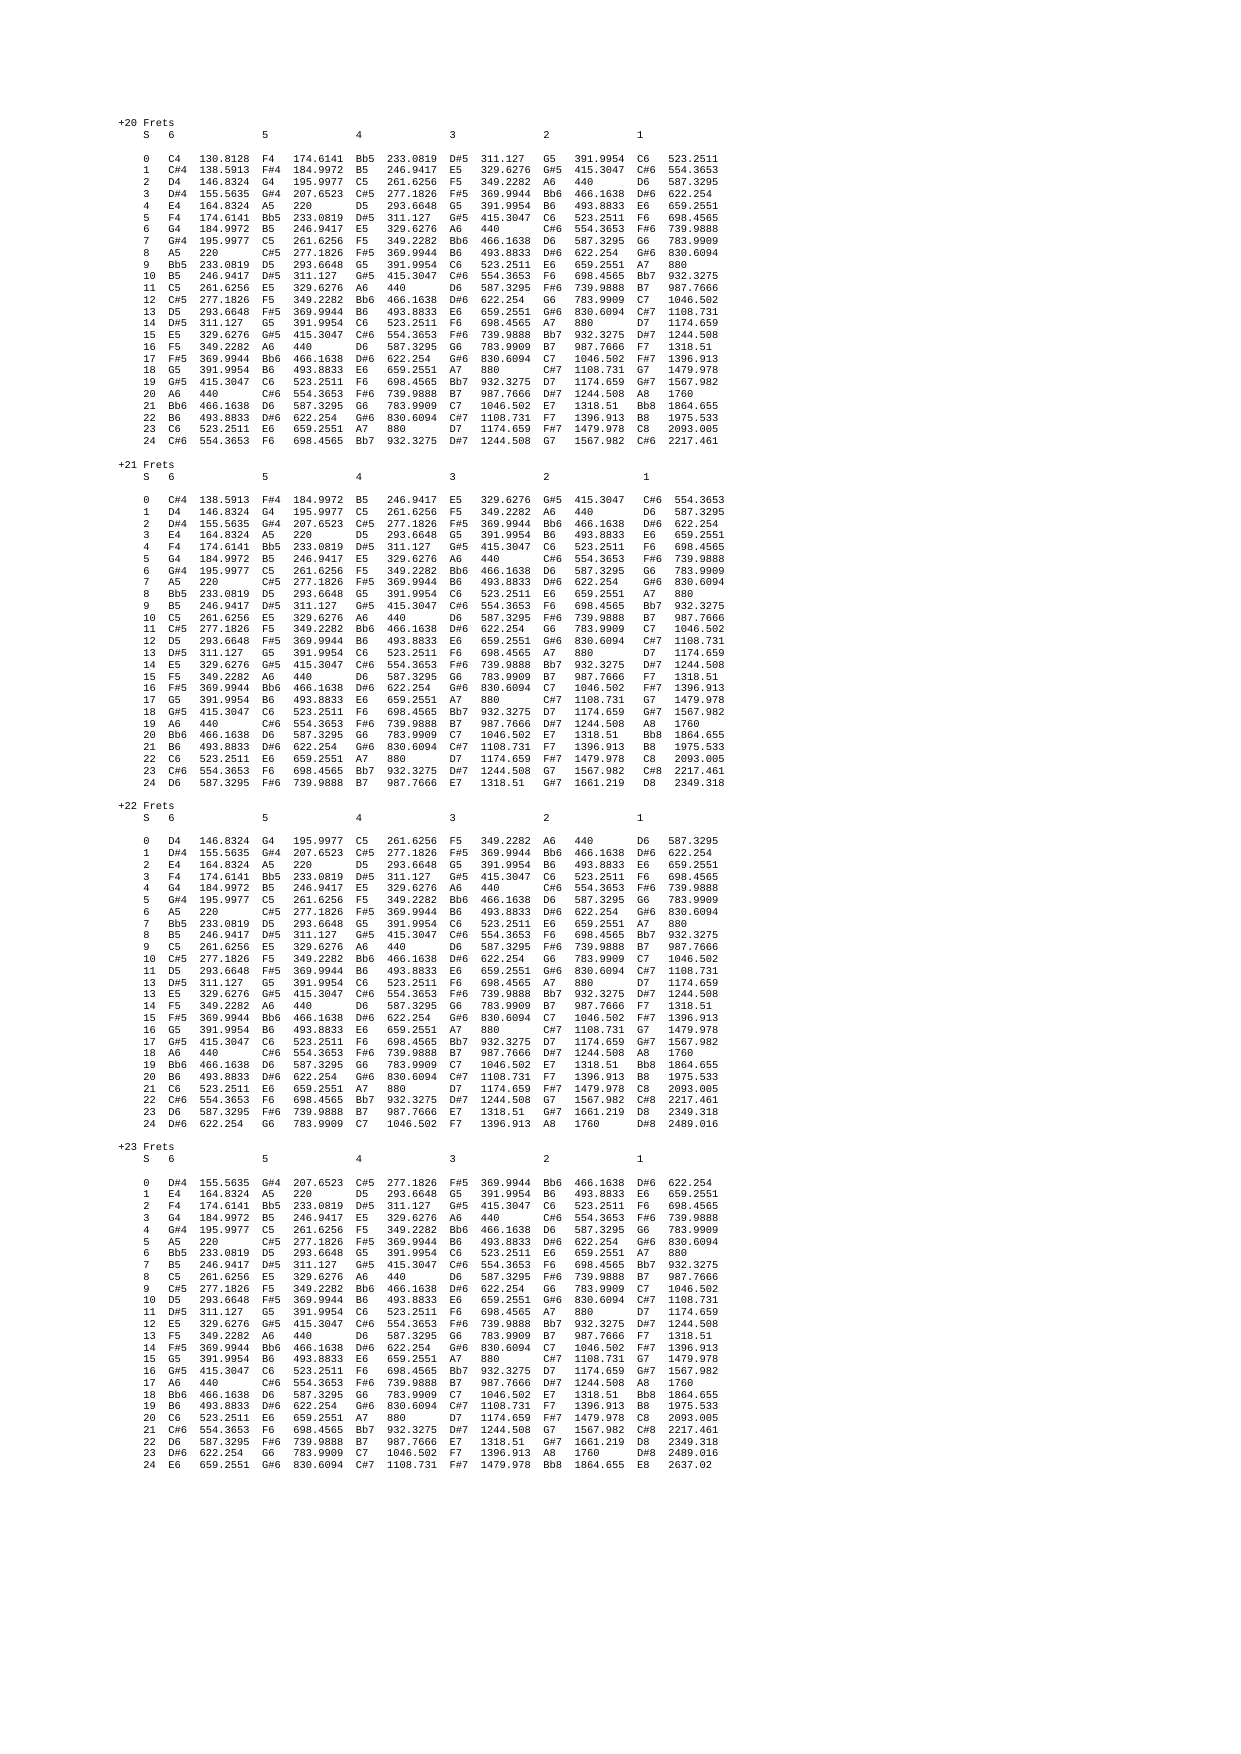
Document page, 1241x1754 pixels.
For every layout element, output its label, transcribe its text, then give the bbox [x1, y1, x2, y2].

text 1 E4 164.8324 A5 220 D5 293.6648 G5 391.9954 B6 493.8833 E6 659.2551 [118, 1189, 1122, 1201]
text 4 F4 174.6141 Bb5 233.0819 D#5 311.127 G#5 415.3047 C6 523.2511 F6 698.4565 [118, 542, 1122, 554]
text 15 G5 391.9954 B6 493.8833 E6 659.2551 A7 880 C#7 1108.731 G7 1479.978 [118, 1354, 1122, 1366]
text 20 C6 523.2511 E6 659.2551 A7 880 D7 1174.659 F#7 1479.978 C8 2093.005 [118, 1413, 1122, 1425]
text 17 G#5 415.3047 C6 523.2511 F6 698.4565 Bb7 932.3275 D7 1174.659 G#7 1567.982 [118, 1036, 1122, 1048]
text 3 G4 184.9972 B5 246.9417 E5 329.6276 A6 440 C#6 554.3653 F#6 739.9888 [118, 1213, 1122, 1224]
text 4 G4 184.9972 B5 246.9417 E5 329.6276 A6 440 C#6 554.3653 F#6 739.9888 [118, 883, 1122, 895]
text 19 A6 440 C#6 554.3653 F#6 739.9888 B7 987.7666 D#7 1244.508 A8 1760 [118, 718, 1122, 730]
text 20 A6 440 C#6 554.3653 F#6 739.9888 B7 987.7666 D#7 1244.508 A8 1760 [118, 389, 1122, 401]
text 7 A5 220 C#5 277.1826 F#5 369.9944 B6 493.8833 D#6 622.254 G#6 830.6094 [118, 577, 1122, 589]
text 24 D#6 622.254 G6 783.9909 C7 1046.502 F7 1396.913 A8 1760 D#8 2489.016 [118, 1119, 1122, 1130]
text 5 A5 220 C#5 277.1826 F#5 369.9944 B6 493.8833 D#6 622.254 G#6 830.6094 [118, 1236, 1122, 1248]
text 23 D6 587.3295 F#6 739.9888 B7 987.7666 E7 1318.51 G#7 1661.219 D8 2349.318 [118, 1107, 1122, 1119]
text 6 A5 220 C#5 277.1826 F#5 369.9944 B6 493.8833 D#6 622.254 G#6 830.6094 [118, 907, 1122, 918]
text 0 D#4 155.5635 G#4 207.6523 C#5 277.1826 F#5 369.9944 Bb6 466.1638 D#6 622.254 [118, 1177, 1122, 1189]
text 21 C#6 554.3653 F6 698.4565 Bb7 932.3275 D#7 1244.508 G7 1567.982 C#8 2217.461 [118, 1425, 1122, 1436]
text 8 Bb5 233.0819 D5 293.6648 G5 391.9954 C6 523.2511 E6 659.2551 A7 880 [118, 589, 1122, 601]
text 5 F4 174.6141 Bb5 233.0819 D#5 311.127 G#5 415.3047 C6 523.2511 F6 698.4565 [118, 212, 1122, 224]
text 6 G#4 195.9977 C5 261.6256 F5 349.2282 Bb6 466.1638 D6 587.3295 G6 783.9909 [118, 565, 1122, 577]
text 3 F4 174.6141 Bb5 233.0819 D#5 311.127 G#5 415.3047 C6 523.2511 F6 698.4565 [118, 871, 1122, 883]
text 4 E4 164.8324 A5 220 D5 293.6648 G5 391.9954 B6 493.8833 E6 659.2551 [118, 201, 1122, 212]
text 18 Bb6 466.1638 D6 587.3295 G6 783.9909 C7 1046.502 E7 1318.51 Bb8 1864.655 [118, 1389, 1122, 1401]
text 17 A6 440 C#6 554.3653 F#6 739.9888 B7 987.7666 D#7 1244.508 A8 1760 [118, 1378, 1122, 1389]
text 19 B6 493.8833 D#6 622.254 G#6 830.6094 C#7 1108.731 F7 1396.913 B8 1975.533 [118, 1401, 1122, 1413]
text 6 G4 184.9972 B5 246.9417 E5 329.6276 A6 440 C#6 554.3653 F#6 739.9888 [118, 224, 1122, 236]
text 7 G#4 195.9977 C5 261.6256 F5 349.2282 Bb6 466.1638 D6 587.3295 G6 783.9909 [118, 236, 1122, 248]
text 12 C#5 277.1826 F5 349.2282 Bb6 466.1638 D#6 622.254 G6 783.9909 C7 1046.502 [118, 295, 1122, 306]
text 11 D5 293.6648 F#5 369.9944 B6 493.8833 E6 659.2551 G#6 830.6094 C#7 1108.731 [118, 966, 1122, 977]
text 8 B5 246.9417 D#5 311.127 G#5 415.3047 C#6 554.3653 F6 698.4565 Bb7 932.3275 [118, 930, 1122, 942]
text 22 D6 587.3295 F#6 739.9888 B7 987.7666 E7 1318.51 G#7 1661.219 D8 2349.318 [118, 1436, 1122, 1448]
text 8 C5 261.6256 E5 329.6276 A6 440 D6 587.3295 F#6 739.9888 B7 987.7666 [118, 1272, 1122, 1283]
text 2 D4 146.8324 G4 195.9977 C5 261.6256 F5 349.2282 A6 440 D6 587.3295 [118, 177, 1122, 189]
text 12 E5 329.6276 G#5 415.3047 C#6 554.3653 F#6 739.9888 Bb7 932.3275 D#7 1244.508 [118, 1319, 1122, 1331]
text 21 Bb6 466.1638 D6 587.3295 G6 783.9909 C7 1046.502 E7 1318.51 Bb8 1864.655 [118, 401, 1122, 412]
text 11 C#5 277.1826 F5 349.2282 Bb6 466.1638 D#6 622.254 G6 783.9909 C7 1046.502 [118, 624, 1122, 636]
text 21 C6 523.2511 E6 659.2551 A7 880 D7 1174.659 F#7 1479.978 C8 2093.005 [118, 1083, 1122, 1095]
text 13 E5 329.6276 G#5 415.3047 C#6 554.3653 F#6 739.9888 Bb7 932.3275 D#7 1244.508 [118, 989, 1122, 1001]
text S 6 5 4 3 2 1 [118, 130, 1122, 142]
text 10 D5 293.6648 F#5 369.9944 B6 493.8833 E6 659.2551 G#6 830.6094 C#7 1108.731 [118, 1295, 1122, 1307]
text 23 D#6 622.254 G6 783.9909 C7 1046.502 F7 1396.913 A8 1760 D#8 2489.016 [118, 1448, 1122, 1460]
text 22 C6 523.2511 E6 659.2551 A7 880 D7 1174.659 F#7 1479.978 C8 2093.005 [118, 754, 1122, 766]
text 17 G5 391.9954 B6 493.8833 E6 659.2551 A7 880 C#7 1108.731 G7 1479.978 [118, 695, 1122, 707]
text 13 D#5 311.127 G5 391.9954 C6 523.2511 F6 698.4565 A7 880 D7 1174.659 [118, 977, 1122, 989]
text 16 G#5 415.3047 C6 523.2511 F6 698.4565 Bb7 932.3275 D7 1174.659 G#7 1567.982 [118, 1366, 1122, 1378]
text 10 C#5 277.1826 F5 349.2282 Bb6 466.1638 D#6 622.254 G6 783.9909 C7 1046.502 [118, 954, 1122, 966]
text 24 C#6 554.3653 F6 698.4565 Bb7 932.3275 D#7 1244.508 G7 1567.982 C#6 2217.461 [118, 436, 1122, 448]
text S 6 5 4 3 2 1 [118, 1154, 1122, 1166]
text 1 C#4 138.5913 F#4 184.9972 B5 246.9417 E5 329.6276 G#5 415.3047 C#6 554.3653 [118, 165, 1122, 177]
text +22 Frets [118, 801, 1122, 813]
text 14 E5 329.6276 G#5 415.3047 C#6 554.3653 F#6 739.9888 Bb7 932.3275 D#7 1244.508 [118, 659, 1122, 671]
text 13 D#5 311.127 G5 391.9954 C6 523.2511 F6 698.4565 A7 880 D7 1174.659 [118, 648, 1122, 659]
text 11 D#5 311.127 G5 391.9954 C6 523.2511 F6 698.4565 A7 880 D7 1174.659 [118, 1307, 1122, 1319]
text 19 G#5 415.3047 C6 523.2511 F6 698.4565 Bb7 932.3275 D7 1174.659 G#7 1567.982 [118, 377, 1122, 389]
text +20 Frets [118, 118, 1122, 130]
text S 6 5 4 3 2 1 [118, 471, 1122, 483]
text 1 D4 146.8324 G4 195.9977 C5 261.6256 F5 349.2282 A6 440 D6 587.3295 [118, 507, 1122, 518]
text 24 D6 587.3295 F#6 739.9888 B7 987.7666 E7 1318.51 G#7 1661.219 D8 2349.318 [118, 777, 1122, 789]
text +21 Frets [118, 459, 1122, 471]
text 3 E4 164.8324 A5 220 D5 293.6648 G5 391.9954 B6 493.8833 E6 659.2551 [118, 530, 1122, 542]
text 0 C4 130.8128 F4 174.6141 Bb5 233.0819 D#5 311.127 G5 391.9954 C6 523.2511 [118, 153, 1122, 165]
text 12 D5 293.6648 F#5 369.9944 B6 493.8833 E6 659.2551 G#6 830.6094 C#7 1108.731 [118, 636, 1122, 648]
text 16 F#5 369.9944 Bb6 466.1638 D#6 622.254 G#6 830.6094 C7 1046.502 F#7 1396.913 [118, 683, 1122, 695]
text 3 D#4 155.5635 G#4 207.6523 C#5 277.1826 F#5 369.9944 Bb6 466.1638 D#6 622.254 [118, 189, 1122, 201]
text 1 D#4 155.5635 G#4 207.6523 C#5 277.1826 F#5 369.9944 Bb6 466.1638 D#6 622.254 [118, 848, 1122, 860]
text 18 G#5 415.3047 C6 523.2511 F6 698.4565 Bb7 932.3275 D7 1174.659 G#7 1567.982 [118, 707, 1122, 718]
text 5 G#4 195.9977 C5 261.6256 F5 349.2282 Bb6 466.1638 D6 587.3295 G6 783.9909 [118, 895, 1122, 907]
text 9 C#5 277.1826 F5 349.2282 Bb6 466.1638 D#6 622.254 G6 783.9909 C7 1046.502 [118, 1283, 1122, 1295]
text 22 C#6 554.3653 F6 698.4565 Bb7 932.3275 D#7 1244.508 G7 1567.982 C#8 2217.461 [118, 1095, 1122, 1107]
text 24 E6 659.2551 G#6 830.6094 C#7 1108.731 F#7 1479.978 Bb8 1864.655 E8 2637.02 [118, 1460, 1122, 1472]
text 9 B5 246.9417 D#5 311.127 G#5 415.3047 C#6 554.3653 F6 698.4565 Bb7 932.3275 [118, 601, 1122, 612]
text 19 Bb6 466.1638 D6 587.3295 G6 783.9909 C7 1046.502 E7 1318.51 Bb8 1864.655 [118, 1060, 1122, 1072]
text 2 E4 164.8324 A5 220 D5 293.6648 G5 391.9954 B6 493.8833 E6 659.2551 [118, 860, 1122, 871]
text 18 A6 440 C#6 554.3653 F#6 739.9888 B7 987.7666 D#7 1244.508 A8 1760 [118, 1048, 1122, 1060]
text 11 C5 261.6256 E5 329.6276 A6 440 D6 587.3295 F#6 739.9888 B7 987.7666 [118, 283, 1122, 295]
text 15 F#5 369.9944 Bb6 466.1638 D#6 622.254 G#6 830.6094 C7 1046.502 F#7 1396.913 [118, 1013, 1122, 1024]
text 23 C6 523.2511 E6 659.2551 A7 880 D7 1174.659 F#7 1479.978 C8 2093.005 [118, 424, 1122, 436]
text 5 G4 184.9972 B5 246.9417 E5 329.6276 A6 440 C#6 554.3653 F#6 739.9888 [118, 554, 1122, 565]
text 4 G#4 195.9977 C5 261.6256 F5 349.2282 Bb6 466.1638 D6 587.3295 G6 783.9909 [118, 1224, 1122, 1236]
text S 6 5 4 3 2 1 [118, 813, 1122, 824]
text 2 D#4 155.5635 G#4 207.6523 C#5 277.1826 F#5 369.9944 Bb6 466.1638 D#6 622.254 [118, 518, 1122, 530]
text 14 F5 349.2282 A6 440 D6 587.3295 G6 783.9909 B7 987.7666 F7 1318.51 [118, 1001, 1122, 1013]
text 14 D#5 311.127 G5 391.9954 C6 523.2511 F6 698.4565 A7 880 D7 1174.659 [118, 318, 1122, 330]
text 18 G5 391.9954 B6 493.8833 E6 659.2551 A7 880 C#7 1108.731 G7 1479.978 [118, 365, 1122, 377]
text 2 F4 174.6141 Bb5 233.0819 D#5 311.127 G#5 415.3047 C6 523.2511 F6 698.4565 [118, 1201, 1122, 1213]
text +23 Frets [118, 1142, 1122, 1154]
text 17 F#5 369.9944 Bb6 466.1638 D#6 622.254 G#6 830.6094 C7 1046.502 F#7 1396.913 [118, 353, 1122, 365]
text 20 Bb6 466.1638 D6 587.3295 G6 783.9909 C7 1046.502 E7 1318.51 Bb8 1864.655 [118, 730, 1122, 742]
text 7 B5 246.9417 D#5 311.127 G#5 415.3047 C#6 554.3653 F6 698.4565 Bb7 932.3275 [118, 1260, 1122, 1272]
text 16 G5 391.9954 B6 493.8833 E6 659.2551 A7 880 C#7 1108.731 G7 1479.978 [118, 1024, 1122, 1036]
text 16 F5 349.2282 A6 440 D6 587.3295 G6 783.9909 B7 987.7666 F7 1318.51 [118, 342, 1122, 353]
text 21 B6 493.8833 D#6 622.254 G#6 830.6094 C#7 1108.731 F7 1396.913 B8 1975.533 [118, 742, 1122, 754]
text 0 D4 146.8324 G4 195.9977 C5 261.6256 F5 349.2282 A6 440 D6 587.3295 [118, 836, 1122, 848]
text 7 Bb5 233.0819 D5 293.6648 G5 391.9954 C6 523.2511 E6 659.2551 A7 880 [118, 918, 1122, 930]
text 15 F5 349.2282 A6 440 D6 587.3295 G6 783.9909 B7 987.7666 F7 1318.51 [118, 671, 1122, 683]
text 6 Bb5 233.0819 D5 293.6648 G5 391.9954 C6 523.2511 E6 659.2551 A7 880 [118, 1248, 1122, 1260]
text 0 C#4 138.5913 F#4 184.9972 B5 246.9417 E5 329.6276 G#5 415.3047 C#6 554.3653 [118, 495, 1122, 507]
text 15 E5 329.6276 G#5 415.3047 C#6 554.3653 F#6 739.9888 Bb7 932.3275 D#7 1244.508 [118, 330, 1122, 342]
text 20 B6 493.8833 D#6 622.254 G#6 830.6094 C#7 1108.731 F7 1396.913 B8 1975.533 [118, 1072, 1122, 1083]
text 13 D5 293.6648 F#5 369.9944 B6 493.8833 E6 659.2551 G#6 830.6094 C#7 1108.731 [118, 306, 1122, 318]
text 10 B5 246.9417 D#5 311.127 G#5 415.3047 C#6 554.3653 F6 698.4565 Bb7 932.3275 [118, 271, 1122, 283]
text 9 C5 261.6256 E5 329.6276 A6 440 D6 587.3295 F#6 739.9888 B7 987.7666 [118, 942, 1122, 954]
text 23 C#6 554.3653 F6 698.4565 Bb7 932.3275 D#7 1244.508 G7 1567.982 C#8 2217.461 [118, 766, 1122, 777]
text 14 F#5 369.9944 Bb6 466.1638 D#6 622.254 G#6 830.6094 C7 1046.502 F#7 1396.913 [118, 1342, 1122, 1354]
text 22 B6 493.8833 D#6 622.254 G#6 830.6094 C#7 1108.731 F7 1396.913 B8 1975.533 [118, 412, 1122, 424]
text 8 A5 220 C#5 277.1826 F#5 369.9944 B6 493.8833 D#6 622.254 G#6 830.6094 [118, 248, 1122, 259]
text 13 F5 349.2282 A6 440 D6 587.3295 G6 783.9909 B7 987.7666 F7 1318.51 [118, 1331, 1122, 1342]
text 9 Bb5 233.0819 D5 293.6648 G5 391.9954 C6 523.2511 E6 659.2551 A7 880 [118, 259, 1122, 271]
text 10 C5 261.6256 E5 329.6276 A6 440 D6 587.3295 F#6 739.9888 B7 987.7666 [118, 612, 1122, 624]
